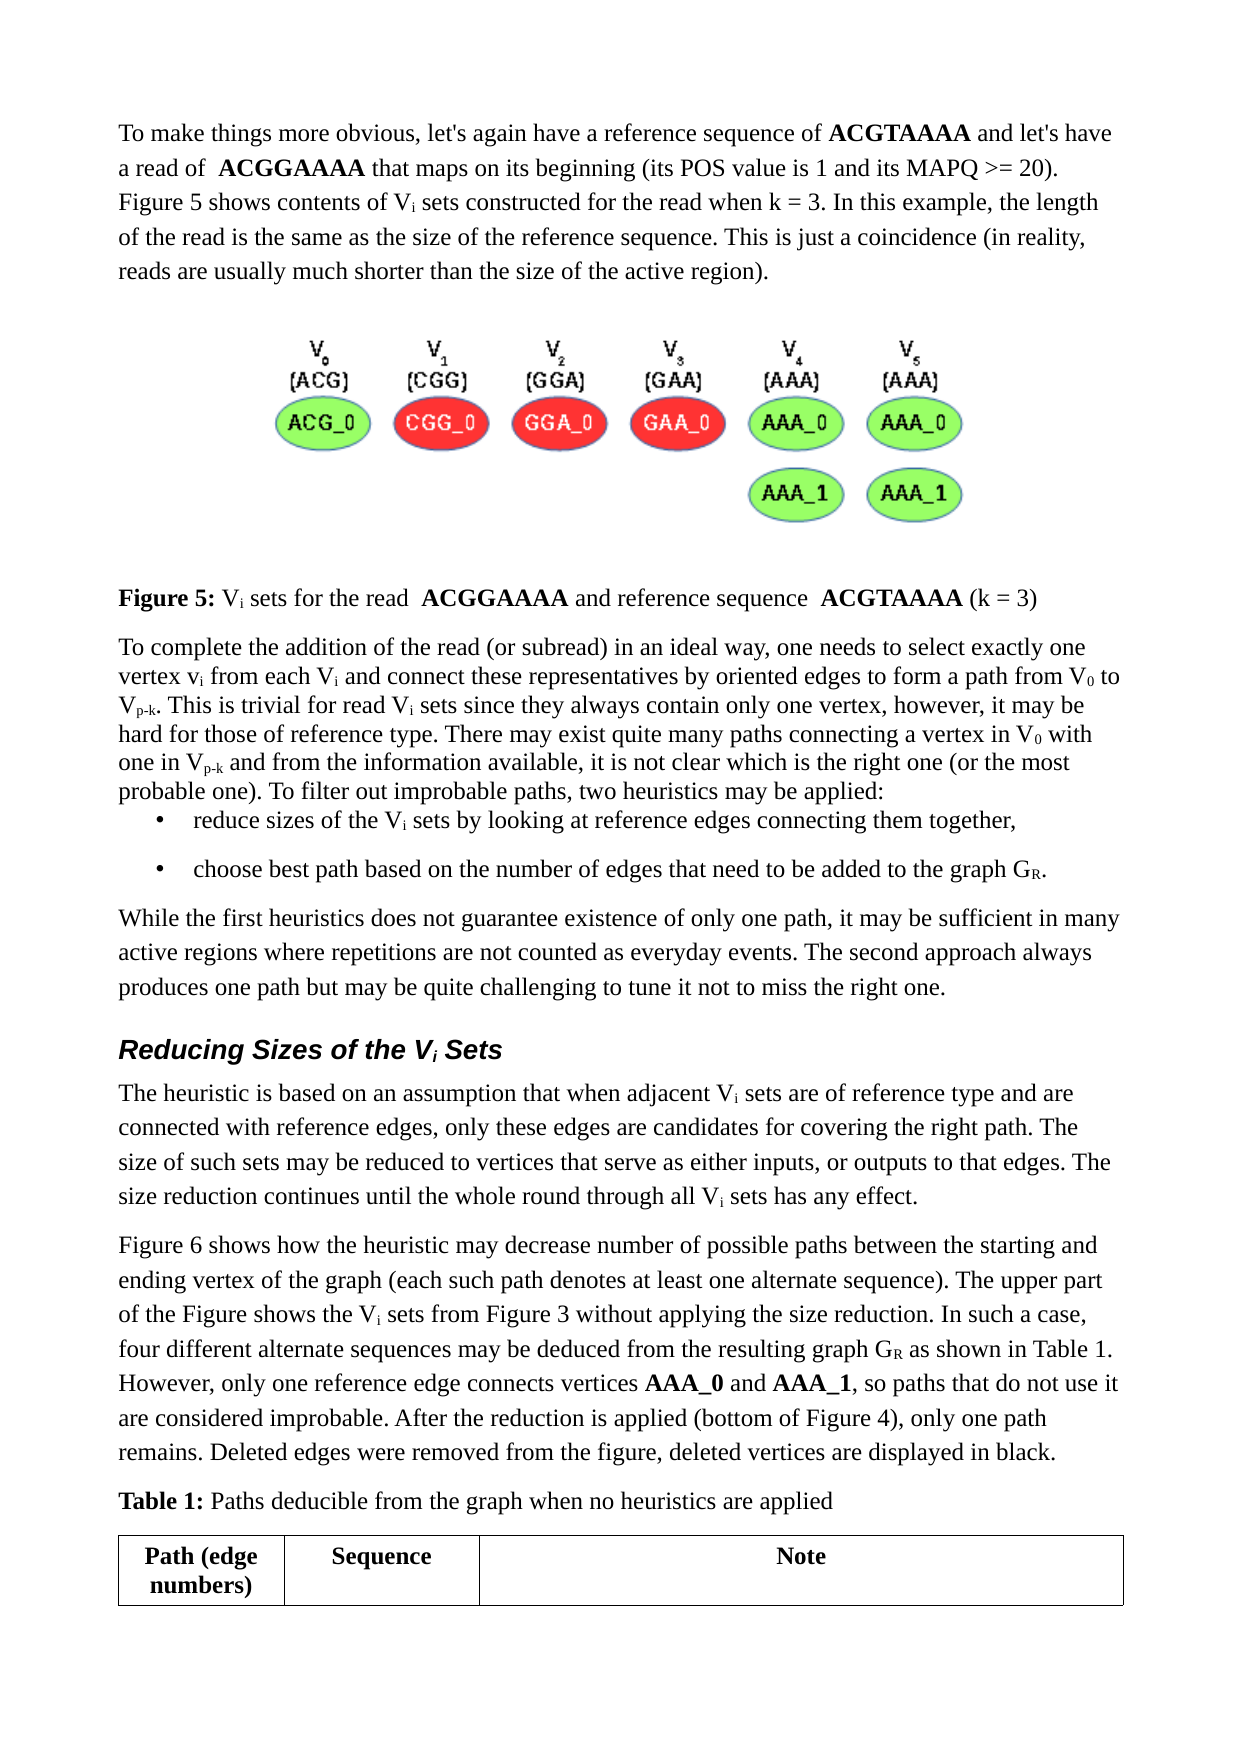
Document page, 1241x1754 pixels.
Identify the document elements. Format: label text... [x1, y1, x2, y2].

table_header Note [480, 1536, 1123, 1604]
list reduce sizes of the Vi sets by looking at reference edges connecting them together, [156, 805, 1122, 834]
subtitle Reducing Sizes of the Vi Sets [118, 1033, 1122, 1065]
picture [260, 305, 981, 529]
table_header Sequence [285, 1536, 479, 1604]
text The heuristic is based on an assumption that when adjacent Vi sets are of reference type and are connected with reference edges, only these edges are candidates for covering the right path. The size of such sets may be reduced to vertices that serve as either inputs, or outputs to that edges. The size reduction continues until the whole round through all Vi sets has any effect. [118, 1078, 1122, 1210]
text To make things more obvious, let's again have a reference sequence of ACGTAAAA and let's have a read of ACGGAAAA that maps on its beginning (its POS value is 1 and its MAPQ >= 20). Figure 5 shows contents of Vi sets constructed for the read when k = 3. In this example, the length of the read is the same as the size of the reference sequence. This is just a coincidence (in reality, reads are usually much shorter than the size of the active region). [118, 118, 1122, 285]
text Table 1: Paths deducible from the graph when no heuristics are applied [118, 1486, 1122, 1515]
text Figure 6 shows how the heuristic may decrease number of possible paths between the starting and ending vertex of the graph (each such path denotes at least one alternate sequence). The upper part of the Figure shows the Vi sets from Figure 3 without applying the size reduction. In such a case, four different alternate sequences may be deduced from the resulting graph GR as shown in Table 1. However, only one reference edge connects vertices AAA_0 and AAA_1, so paths that do not use it are considered improbable. After the reduction is applied (bottom of Figure 4), only one path remains. Deleted edges were removed from the figure, deleted vertices are displayed in black. [118, 1230, 1122, 1466]
list choose best path based on the number of edges that need to be added to the graph GR. [156, 854, 1122, 883]
text Figure 5: Vi sets for the read ACGGAAAA and reference sequence ACGTAAAA (k = 3) [118, 583, 1122, 612]
text While the first heuristics does not guarantee existence of only one path, it may be sufficient in many active regions where repetitions are not counted as everyday events. The second approach always produces one path but may be quite challenging to tune it not to miss the right one. [118, 903, 1122, 1001]
text To complete the addition of the read (or subread) in an ideal way, one needs to select exactly one vertex vi from each Vi and connect these representatives by oriented edges to form a path from V0 to Vp-k. This is trivial for read Vi sets since they always contain only one vertex, however, it may be hard for those of reference type. There may exist quite many paths connecting a vertex in V0 with one in Vp-k and from the information available, it is not clear which is the right one (or the most probable one). To filter out improbable paths, two heuristics may be applied: [118, 632, 1122, 805]
table_header Path (edge numbers) [119, 1536, 284, 1604]
